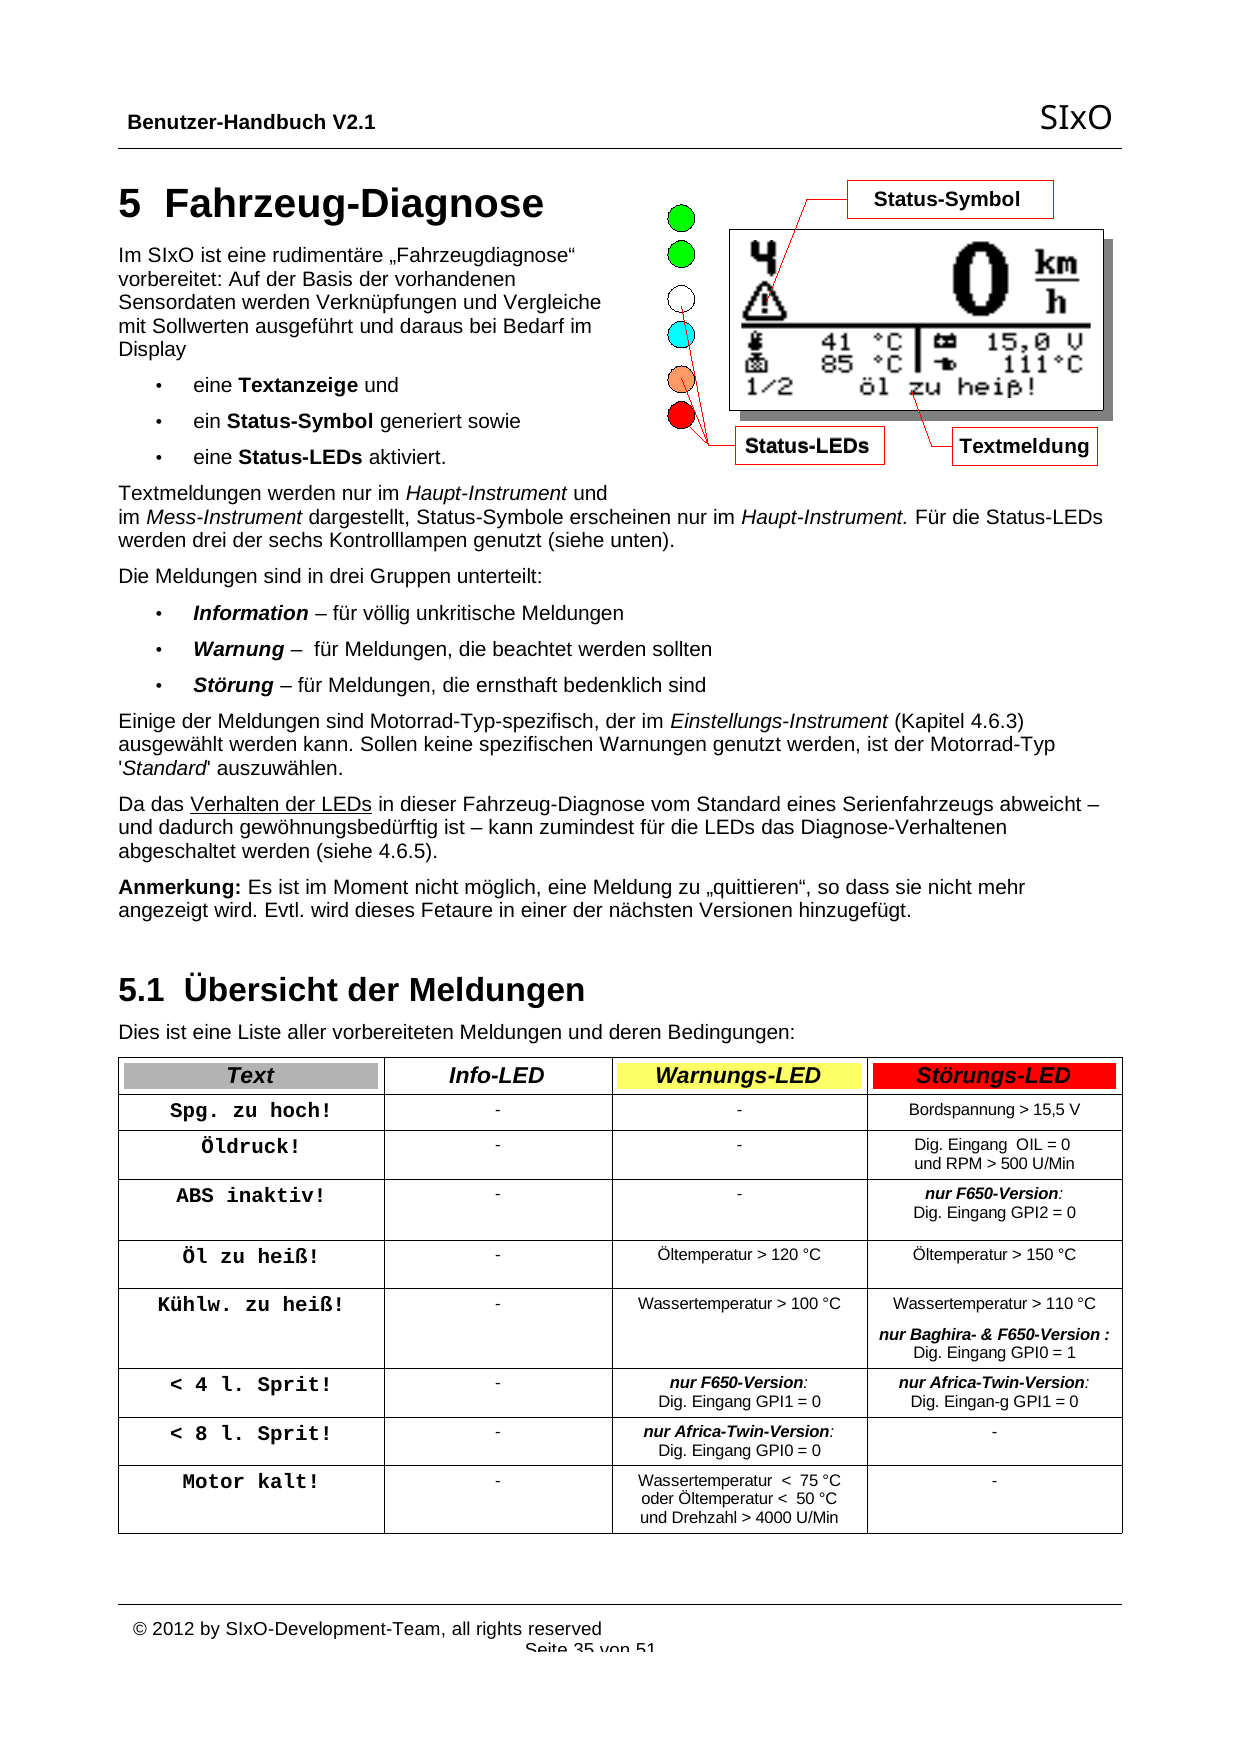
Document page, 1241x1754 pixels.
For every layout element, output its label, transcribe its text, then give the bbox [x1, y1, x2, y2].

table_cell Spg. zu hoch! [119, 1095, 384, 1130]
table_cell - [385, 1131, 612, 1179]
text Textmeldungen werden nur im Haupt-Instrument und im Mess-Instrument dargestellt, Status-Symbole erscheinen nur im Haupt-Instrument. Für die Status-LEDs werden drei der sechs Kontrolllampen genutzt (siehe unten). [118, 482, 1122, 552]
list eine Textanzeige und [156, 374, 630, 397]
table_cell Öltemperatur > 120 °C [613, 1241, 867, 1288]
table_cell - [385, 1466, 612, 1533]
table_cell Wassertemperatur < 75 °C oder Öltemperatur < 50 °C und Drehzahl > 4000 U/Min [613, 1466, 867, 1533]
table_cell Motor kalt! [119, 1466, 384, 1533]
table_cell - [868, 1466, 1122, 1533]
text Anmerkung: Es ist im Moment nicht möglich, eine Meldung zu „quittieren“, so dass sie nicht mehr angezeigt wird. Evtl. wird dieses Fetaure in einer der nächsten Versionen hinzugefügt. [118, 875, 1122, 922]
table_cell ABS inaktiv! [119, 1180, 384, 1240]
text Im SIxO ist eine rudimentäre „Fahrzeugdiagnose“ vorbereitet: Auf der Basis der vorhandenen Sensordaten werden Verknüpfungen und Vergleiche mit Sollwerten ausgeführt und daraus bei Bedarf im Display [118, 243, 630, 361]
table_cell nur F650-Version: Dig. Eingang GPI2 = 0 [868, 1180, 1122, 1240]
table_cell - [385, 1241, 612, 1288]
list Warnung – für Meldungen, die beachtet werden sollten [156, 637, 1122, 661]
table_header Info-LED [385, 1058, 612, 1094]
picture [741, 240, 1091, 398]
list eine Status-LEDs aktiviert. [156, 446, 630, 469]
table_cell < 8 l. Sprit! [119, 1418, 384, 1465]
table_cell nur Africa-Twin-Version: Dig. Eingan-g GPI1 = 0 [868, 1369, 1122, 1417]
subtitle Fahrzeug-Diagnose [118, 180, 1122, 472]
table_cell Öltemperatur > 150 °C [868, 1241, 1122, 1288]
table_cell - [613, 1095, 867, 1130]
table_cell Wassertemperatur > 110 °C nur Baghira- & F650-Version : Dig. Eingang GPI0 = 1 [868, 1289, 1122, 1368]
table_cell - [385, 1180, 612, 1240]
list Störung – für Meldungen, die ernsthaft bedenklich sind [156, 673, 1122, 697]
table_header Warnungs-LED [613, 1058, 867, 1094]
table_cell - [868, 1418, 1122, 1465]
list ein Status-Symbol generiert sowie [156, 410, 630, 433]
table_cell - [613, 1131, 867, 1179]
table_cell nur Africa-Twin-Version: Dig. Eingang GPI0 = 0 [613, 1418, 867, 1465]
table_cell Wassertemperatur > 100 °C [613, 1289, 867, 1368]
table_cell Kühlw. zu heiß! [119, 1289, 384, 1368]
list Information – für völlig unkritische Meldungen [156, 601, 1122, 624]
text Dies ist eine Liste aller vorbereiteten Meldungen und deren Bedingungen: [118, 1021, 1122, 1044]
table_cell - [385, 1418, 612, 1465]
table_cell - [385, 1289, 612, 1368]
table_cell nur F650-Version: Dig. Eingang GPI1 = 0 [613, 1369, 867, 1417]
table_cell - [613, 1180, 867, 1240]
table_cell - [385, 1369, 612, 1417]
table_cell Öl zu heiß! [119, 1241, 384, 1288]
text Einige der Meldungen sind Motorrad-Typ-spezifisch, der im Einstellungs-Instrument (Kapitel 4.6.3) ausgewählt werden kann. Sollen keine spezifischen Warnungen genutzt werden, ist der Motorrad-Typ 'Standard' auszuwählen. [118, 709, 1122, 780]
table_cell Öldruck! [119, 1131, 384, 1179]
text Da das Verhalten der LEDs in dieser Fahrzeug-Diagnose vom Standard eines Serienfahrzeugs abweicht – und dadurch gewöhnungsbedürftig ist – kann zumindest für die LEDs das Diagnose-Verhaltenen abgeschaltet werden (siehe 4.6.5). [118, 792, 1122, 863]
table_cell < 4 l. Sprit! [119, 1369, 384, 1417]
table_header Text [119, 1058, 384, 1094]
table_cell Dig. Eingang OIL = 0 und RPM > 500 U/Min [868, 1131, 1122, 1179]
table_cell - [385, 1095, 612, 1130]
text Die Meldungen sind in drei Gruppen unterteilt: [118, 565, 1122, 588]
subtitle Übersicht der Meldungen [118, 971, 1122, 1008]
table_cell Bordspannung > 15,5 V [868, 1095, 1122, 1130]
table_header Störungs-LED [868, 1058, 1122, 1094]
